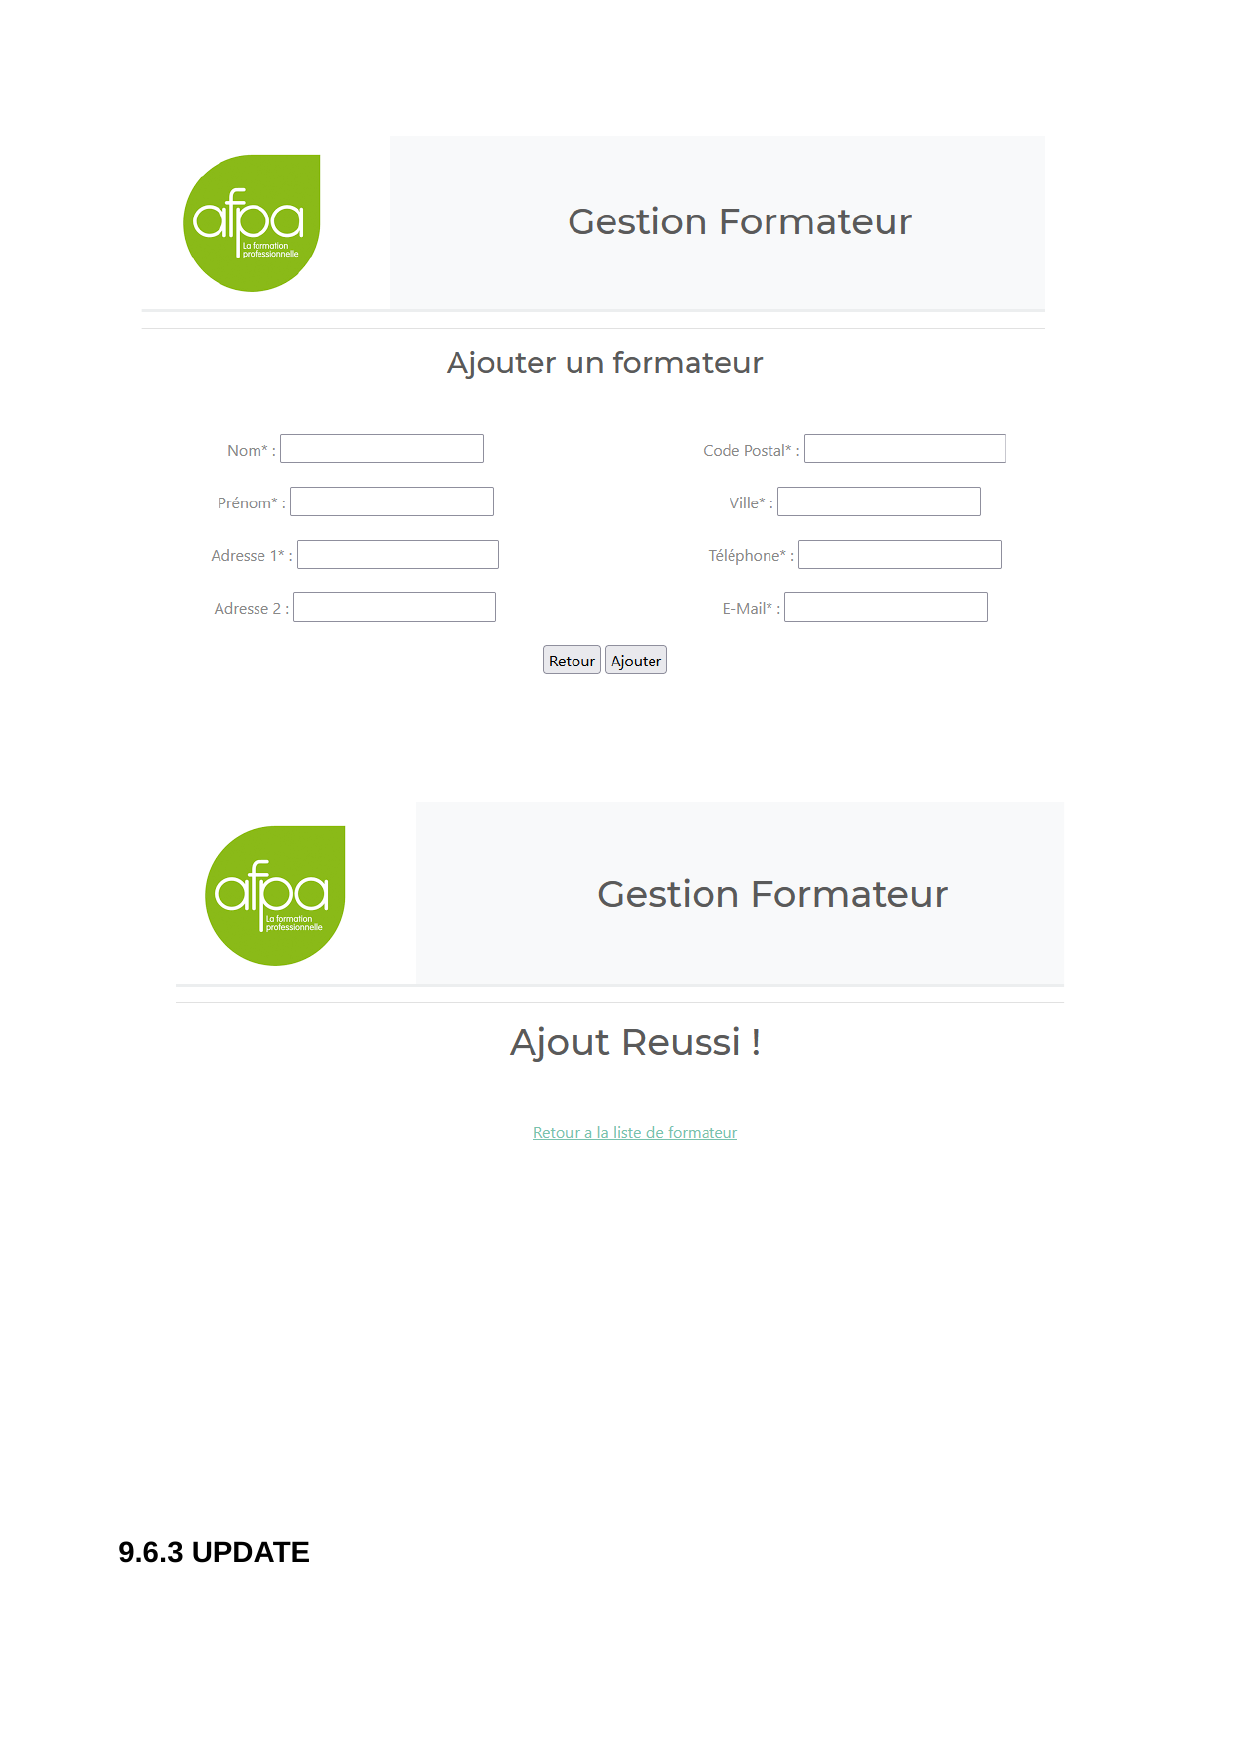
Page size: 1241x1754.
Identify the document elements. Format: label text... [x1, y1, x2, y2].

subtitle 9.6.3 UPDATE [118, 1535, 1122, 1568]
picture [141, 136, 1045, 704]
picture [176, 802, 1065, 1183]
